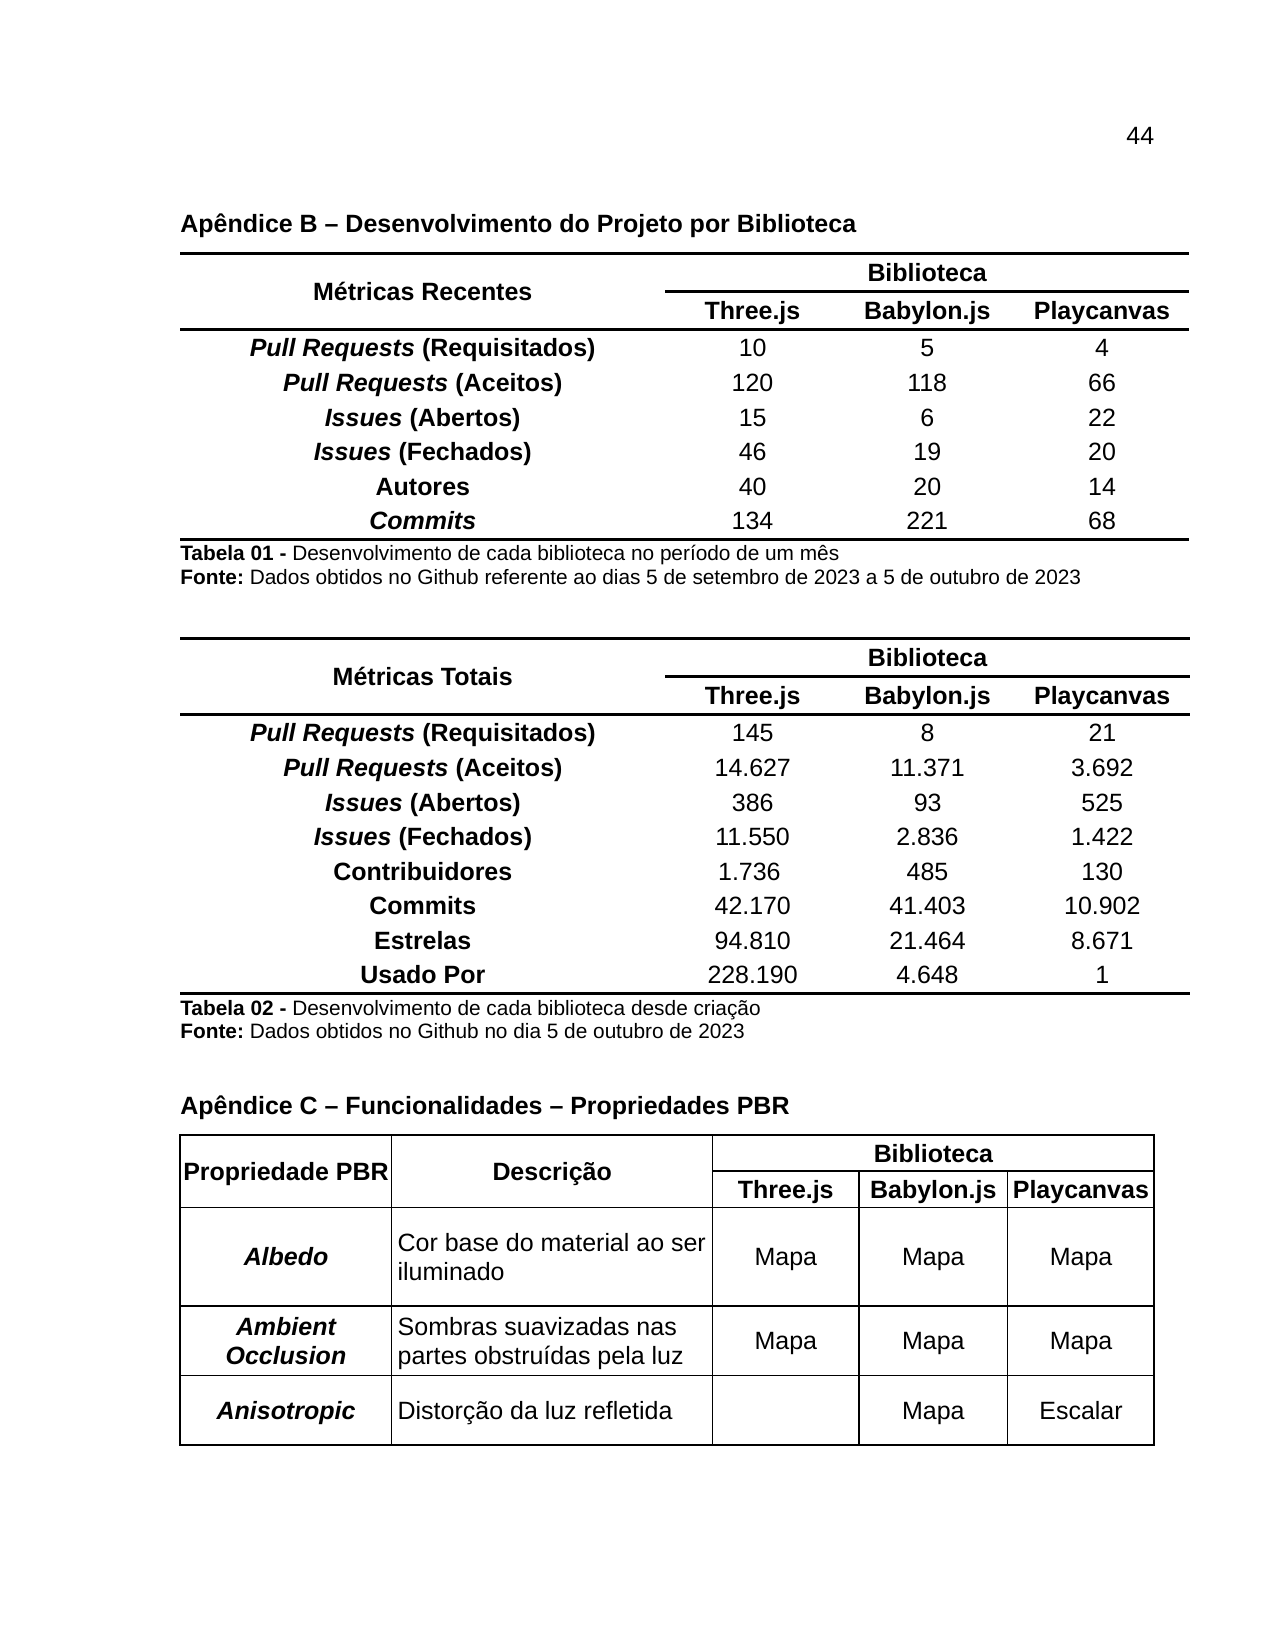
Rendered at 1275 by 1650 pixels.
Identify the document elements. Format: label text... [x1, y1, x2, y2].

table_cell 68 [1014, 504, 1189, 538]
table_cell 1.422 [1015, 819, 1189, 854]
table_cell Babylon.js [840, 293, 1014, 327]
table_cell 134 [665, 504, 840, 538]
table_cell 11.371 [840, 750, 1015, 785]
table_cell Mapa [713, 1208, 858, 1305]
table_cell Escalar [1008, 1376, 1153, 1444]
table_cell 14.627 [665, 750, 840, 785]
table_cell Three.js [713, 1172, 858, 1207]
table_cell 15 [665, 400, 840, 434]
table_cell Playcanvas [1008, 1172, 1153, 1207]
table_cell 485 [840, 854, 1015, 888]
table_cell 145 [665, 716, 840, 750]
subtitle Apêndice B – Desenvolvimento do Projeto por Biblioteca [180, 209, 1154, 238]
table_header Biblioteca [713, 1136, 1153, 1170]
text Fonte: Dados obtidos no Github referente ao dias 5 de setembro de 2023 a 5 de outubro de 2023 [180, 565, 1154, 589]
table_cell 4.648 [840, 958, 1015, 992]
table_cell Pull Requests (Requisitados) [180, 331, 665, 365]
table_cell Mapa [1008, 1208, 1153, 1305]
table_cell Mapa [860, 1208, 1007, 1305]
table_cell 22 [1014, 400, 1189, 434]
table_cell 10 [665, 331, 840, 365]
table_cell 3.692 [1015, 750, 1189, 785]
table_cell Ambient Occlusion [181, 1307, 391, 1375]
table_cell 41.403 [840, 889, 1015, 923]
table_header Biblioteca [665, 255, 1189, 290]
table_cell 20 [840, 469, 1014, 503]
table_cell 21.464 [840, 923, 1015, 958]
table_cell 228.190 [665, 958, 840, 992]
table_cell 386 [665, 785, 840, 819]
table_cell Babylon.js [860, 1172, 1007, 1207]
table_cell 525 [1015, 785, 1189, 819]
table_cell Pull Requests (Aceitos) [180, 750, 665, 785]
table_header Biblioteca [665, 640, 1189, 675]
table_cell Mapa [713, 1307, 858, 1375]
table_cell Pull Requests (Aceitos) [180, 365, 665, 400]
table_cell 130 [1015, 854, 1189, 888]
table_cell Mapa [860, 1307, 1007, 1375]
table_header Propriedade PBR [181, 1136, 391, 1207]
table_cell 21 [1015, 716, 1189, 750]
table_cell Contribuidores [180, 854, 665, 888]
table_cell Commits [180, 504, 665, 538]
text Tabela 02 - Desenvolvimento de cada biblioteca desde criação [180, 995, 1154, 1019]
table_cell [713, 1376, 858, 1444]
table_cell 94.810 [665, 923, 840, 958]
table_cell 42.170 [665, 889, 840, 923]
table_cell 11.550 [665, 819, 840, 854]
table_cell Three.js [665, 678, 840, 712]
table_cell Distorção da luz refletida [392, 1376, 712, 1444]
table_cell 8.671 [1015, 923, 1189, 958]
table_cell Autores [180, 469, 665, 503]
table_cell 40 [665, 469, 840, 503]
table_cell Issues (Abertos) [180, 400, 665, 434]
table_cell 20 [1014, 434, 1189, 469]
table_cell 4 [1014, 331, 1189, 365]
table_cell 6 [840, 400, 1014, 434]
table_cell 93 [840, 785, 1015, 819]
table_cell 118 [840, 365, 1014, 400]
table_cell 5 [840, 331, 1014, 365]
table_header Métricas Totais [180, 640, 665, 712]
table_cell Babylon.js [840, 678, 1015, 712]
table_cell Albedo [181, 1208, 391, 1305]
text Fonte: Dados obtidos no Github no dia 5 de outubro de 2023 [180, 1019, 1154, 1043]
table_cell Mapa [1008, 1307, 1153, 1375]
table_cell 1.736 [665, 854, 840, 888]
table_cell Issues (Fechados) [180, 819, 665, 854]
table_cell 2.836 [840, 819, 1015, 854]
table_cell 120 [665, 365, 840, 400]
table_cell Pull Requests (Requisitados) [180, 716, 665, 750]
text Tabela 01 - Desenvolvimento de cada biblioteca no período de um mês [180, 541, 1154, 565]
table_cell 10.902 [1015, 889, 1189, 923]
table_cell Usado Por [180, 958, 665, 992]
table_cell Issues (Fechados) [180, 434, 665, 469]
table_cell Anisotropic [181, 1376, 391, 1444]
table_cell 8 [840, 716, 1015, 750]
table_cell Estrelas [180, 923, 665, 958]
table_cell Three.js [665, 293, 840, 327]
table_cell Sombras suavizadas nas partes obstruídas pela luz [392, 1307, 712, 1375]
table_header Métricas Recentes [180, 255, 665, 327]
table_cell Commits [180, 889, 665, 923]
table_cell 1 [1015, 958, 1189, 992]
table_cell 66 [1014, 365, 1189, 400]
table_cell 221 [840, 504, 1014, 538]
table_cell 46 [665, 434, 840, 469]
table_cell Cor base do material ao ser iluminado [392, 1208, 712, 1305]
table_cell Playcanvas [1014, 293, 1189, 327]
table_cell 19 [840, 434, 1014, 469]
table_header Descrição [392, 1136, 712, 1207]
table_cell 14 [1014, 469, 1189, 503]
subtitle Apêndice C – Funcionalidades – Propriedades PBR [180, 1091, 1154, 1120]
table_cell Issues (Abertos) [180, 785, 665, 819]
table_cell Playcanvas [1015, 678, 1189, 712]
table_cell Mapa [860, 1376, 1007, 1444]
